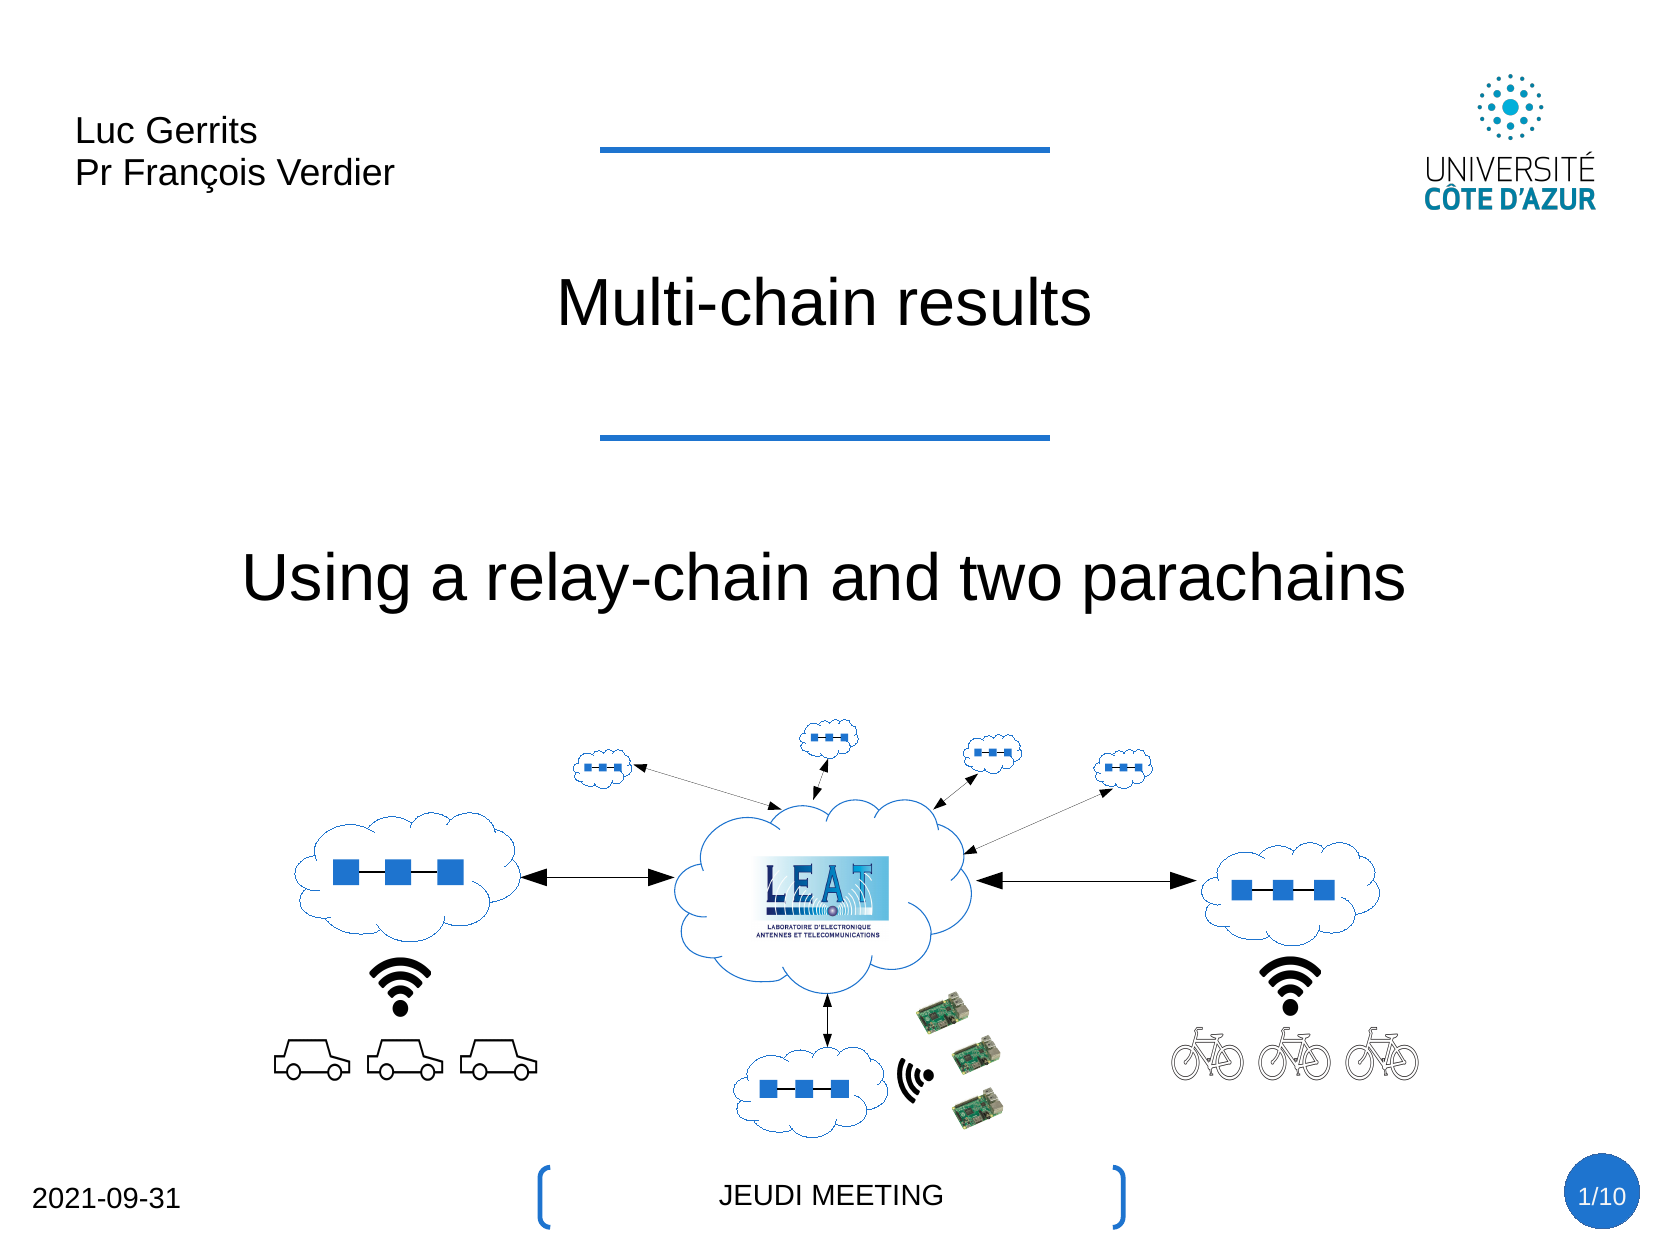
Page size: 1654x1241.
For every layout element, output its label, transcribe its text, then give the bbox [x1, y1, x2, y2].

text_box [830, 1079, 849, 1098]
picture [751, 856, 889, 942]
picture [369, 957, 431, 1018]
text_box [598, 763, 607, 772]
picture [947, 1081, 1008, 1134]
title Multi-chain results [150, 154, 1501, 451]
text_box [1004, 748, 1012, 757]
text_box [333, 859, 360, 886]
text_box [988, 748, 997, 757]
text_box Luc Gerrits Pr François Verdier [60, 101, 436, 207]
text_box [1119, 763, 1128, 772]
subtitle Using a relay-chain and two parachains [150, 540, 1501, 691]
text_box [810, 733, 819, 742]
picture [911, 985, 1005, 1079]
text_box [1272, 879, 1294, 901]
picture [1170, 1022, 1245, 1092]
text_box [759, 1079, 778, 1098]
text_box [1314, 879, 1335, 901]
text_box [1105, 763, 1113, 772]
picture [1259, 956, 1321, 1017]
picture [1425, 74, 1596, 211]
text_box [614, 763, 622, 772]
text_box [795, 1079, 814, 1098]
picture [270, 1035, 354, 1085]
picture [1344, 1022, 1420, 1092]
text_box [385, 859, 412, 886]
picture [892, 1051, 940, 1106]
text_box [825, 733, 834, 742]
text_box [1231, 879, 1253, 901]
text_box [437, 859, 464, 886]
text_box [584, 763, 592, 772]
picture [363, 1035, 447, 1085]
text_box [974, 748, 982, 757]
text_box [840, 733, 849, 742]
picture [456, 1035, 541, 1085]
text_box [1134, 763, 1143, 772]
picture [1257, 1022, 1332, 1092]
